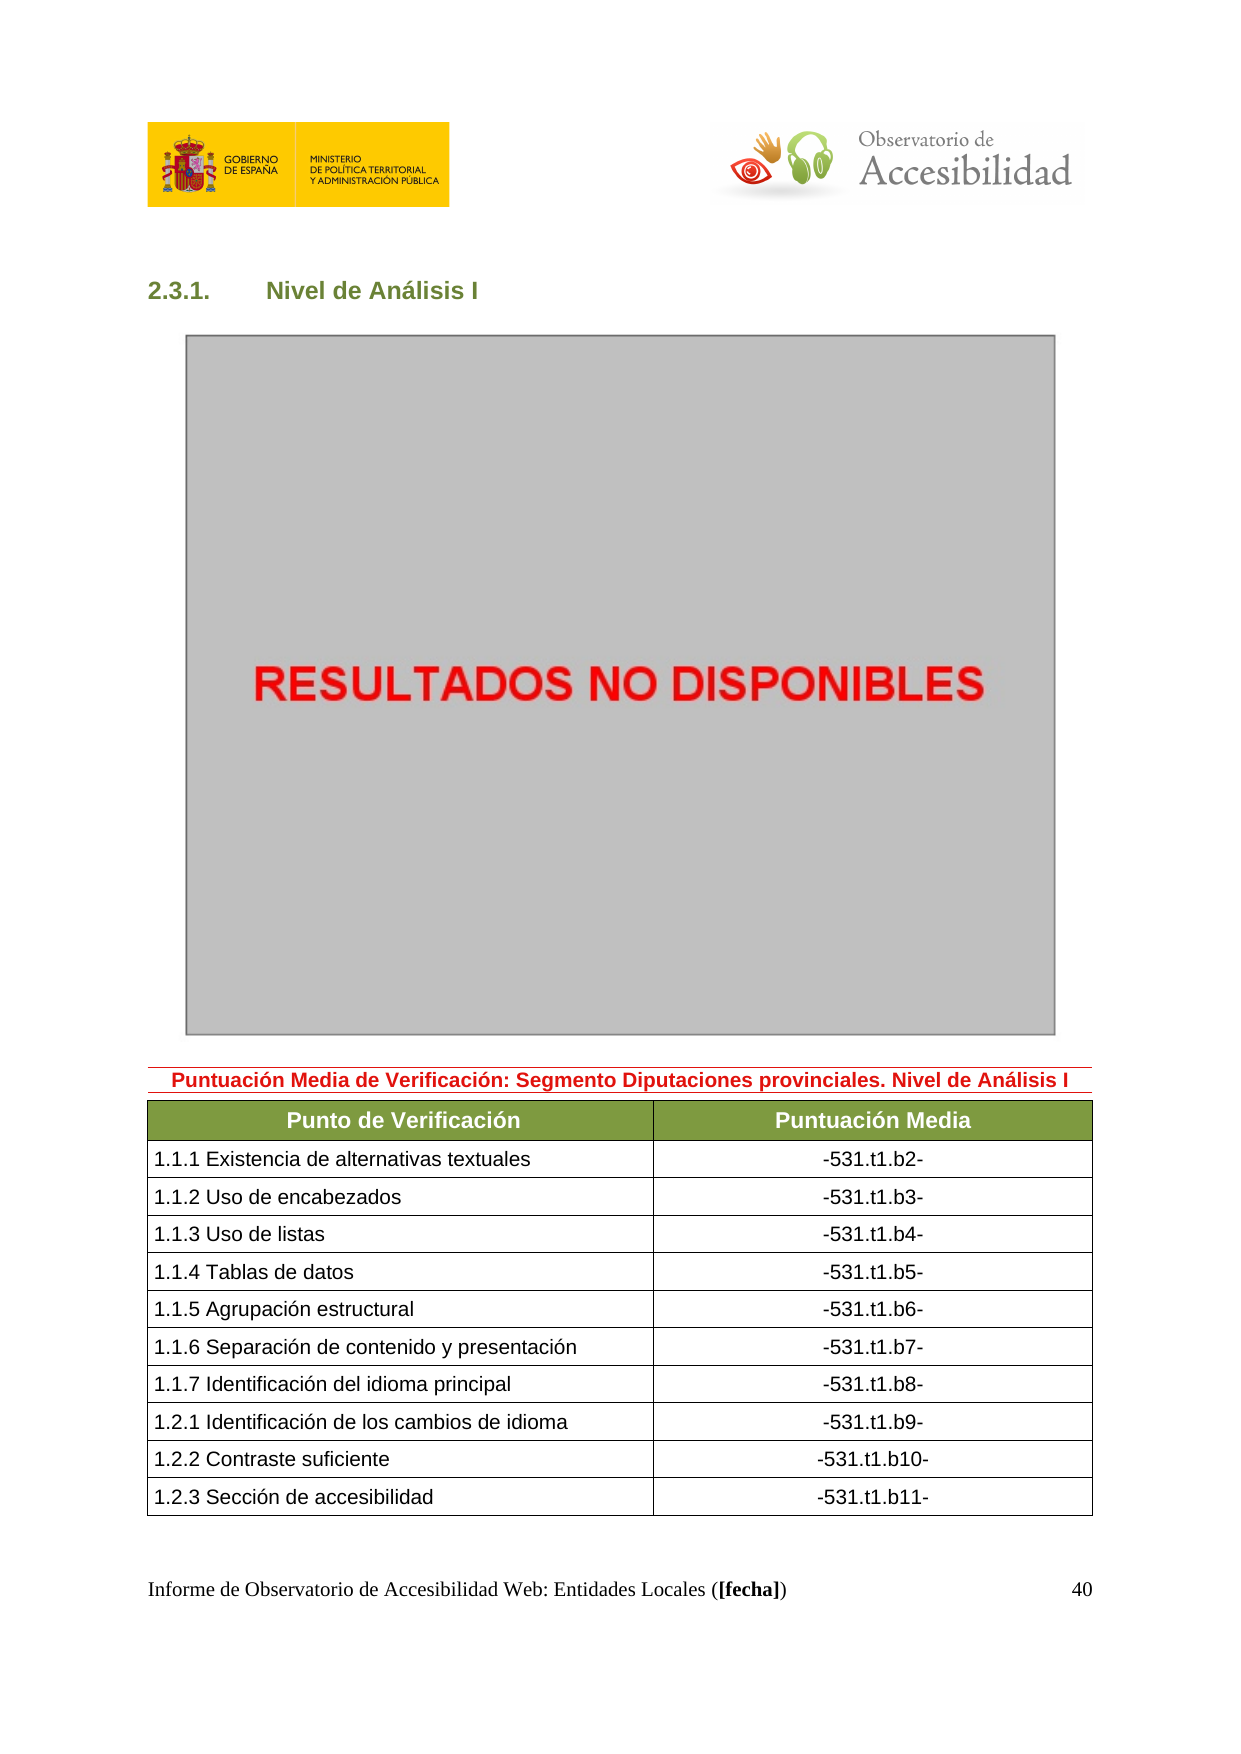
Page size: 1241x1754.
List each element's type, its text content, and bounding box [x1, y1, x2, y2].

picture [710, 122, 1086, 205]
table_cell 1.1.4 Tablas de datos [148, 1253, 653, 1290]
picture [178, 332, 1062, 1042]
table_cell -531.t1.b10- [654, 1441, 1092, 1477]
table_cell 1.1.5 Agrupación estructural [148, 1291, 653, 1327]
table_cell -531.t1.b5- [654, 1253, 1092, 1290]
table_header Punto de Verificación [148, 1101, 653, 1140]
table_cell 1.2.1 Identificación de los cambios de idioma [148, 1403, 653, 1440]
table_cell 1.2.3 Sección de accesibilidad [148, 1478, 653, 1515]
table_cell 1.2.2 Contraste suficiente [148, 1441, 653, 1477]
table_cell 1.1.2 Uso de encabezados [148, 1178, 653, 1215]
table_cell 1.1.6 Separación de contenido y presentación [148, 1328, 653, 1365]
table_cell -531.t1.b2- [654, 1141, 1092, 1177]
table_header Puntuación Media [654, 1101, 1092, 1140]
table_cell -531.t1.b8- [654, 1366, 1092, 1402]
list Nivel de Análisis I [148, 276, 1092, 304]
table_cell 1.1.3 Uso de listas [148, 1216, 653, 1252]
table_cell 1.1.1 Existencia de alternativas textuales [148, 1141, 653, 1177]
picture [147, 122, 450, 207]
table_cell -531.t1.b7- [654, 1328, 1092, 1365]
table_cell -531.t1.b9- [654, 1403, 1092, 1440]
table_cell 1.1.7 Identificación del idioma principal [148, 1366, 653, 1402]
table_cell -531.t1.b3- [654, 1178, 1092, 1215]
table_cell -531.t1.b4- [654, 1216, 1092, 1252]
table_cell -531.t1.b11- [654, 1478, 1092, 1515]
text Puntuación Media de Verificación: Segmento Diputaciones provinciales. Nivel de Análisis I [148, 1068, 1092, 1092]
table_cell -531.t1.b6- [654, 1291, 1092, 1327]
